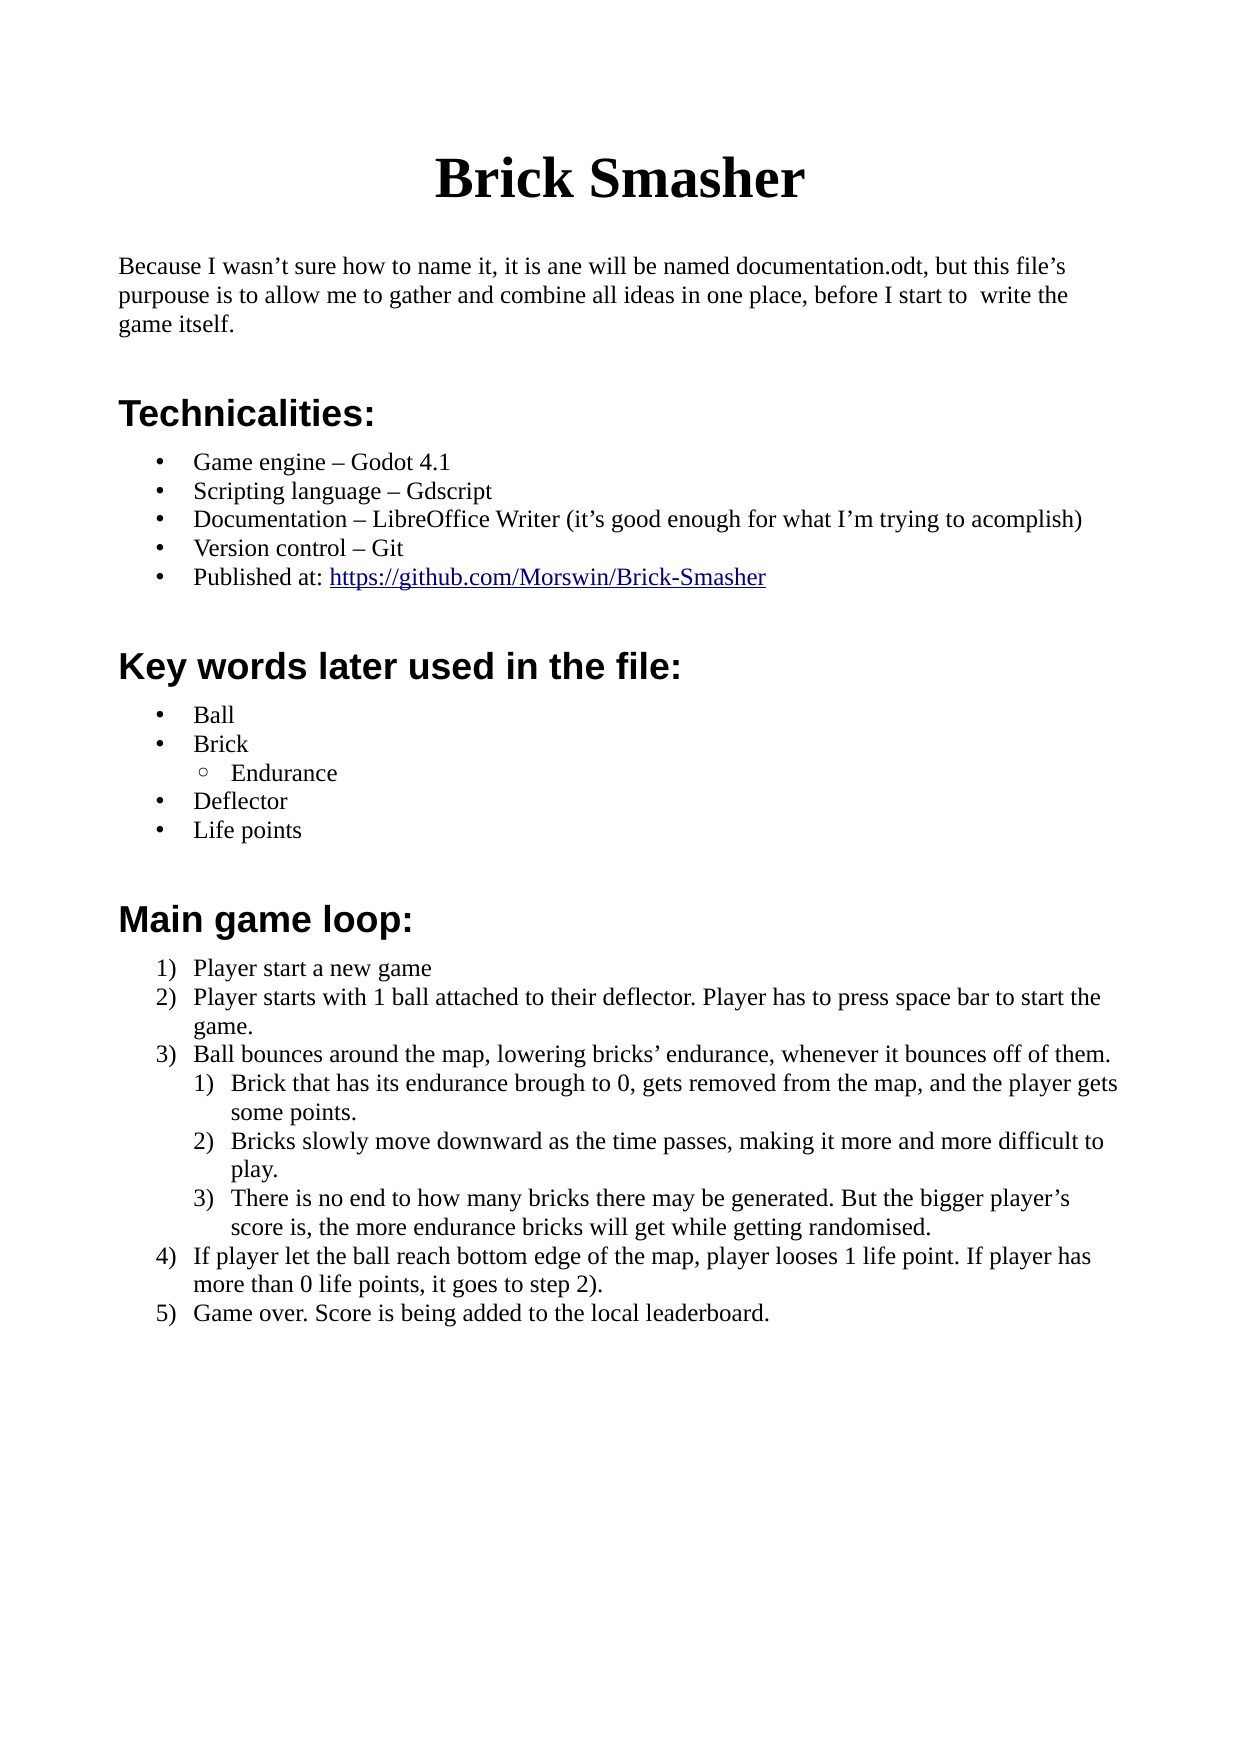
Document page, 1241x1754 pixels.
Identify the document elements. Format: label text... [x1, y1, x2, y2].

subtitle Technicalities: [118, 391, 1122, 434]
list Scripting language – Gdscript [156, 476, 1122, 504]
subtitle Main game loop: [118, 898, 1122, 941]
list Brick that has its endurance brough to 0, gets removed from the map, and the player gets some points. [193, 1068, 1122, 1126]
list Game over. Score is being added to the local leaderboard. [156, 1298, 1122, 1327]
list Player start a new game [156, 953, 1122, 982]
list Game engine – Godot 4.1 [156, 447, 1122, 476]
list Deflector [156, 786, 1122, 815]
title Brick Smasher [118, 143, 1122, 210]
list If player let the ball reach bottom edge of the map, player looses 1 life point. If player has more than 0 life points, it goes to step 2). [156, 1241, 1122, 1298]
list Version control – Git [156, 533, 1122, 562]
list Endurance [193, 758, 1122, 786]
list Published at: https://github.com/Morswin/Brick-Smasher [156, 562, 1122, 591]
list Ball [156, 700, 1122, 729]
list Player starts with 1 ball attached to their deflector. Player has to press space bar to start the game. [156, 982, 1122, 1039]
list Brick [156, 729, 1122, 758]
subtitle Key words later used in the file: [118, 644, 1122, 688]
text Because I wasn’t sure how to name it, it is ane will be named documentation.odt, but this file’s purpouse is to allow me to gather and combine all ideas in one place, before I start to write the game itself. [118, 251, 1122, 338]
list Ball bounces around the map, lowering bricks’ endurance, whenever it bounces off of them. [156, 1039, 1122, 1068]
list Bricks slowly move downward as the time passes, making it more and more difficult to play. [193, 1126, 1122, 1183]
list Documentation – LibreOffice Writer (it’s good enough for what I’m trying to acomplish) [156, 504, 1122, 533]
list Life points [156, 815, 1122, 844]
list There is no end to how many bricks there may be generated. But the bigger player’s score is, the more endurance bricks will get while getting randomised. [193, 1183, 1122, 1241]
